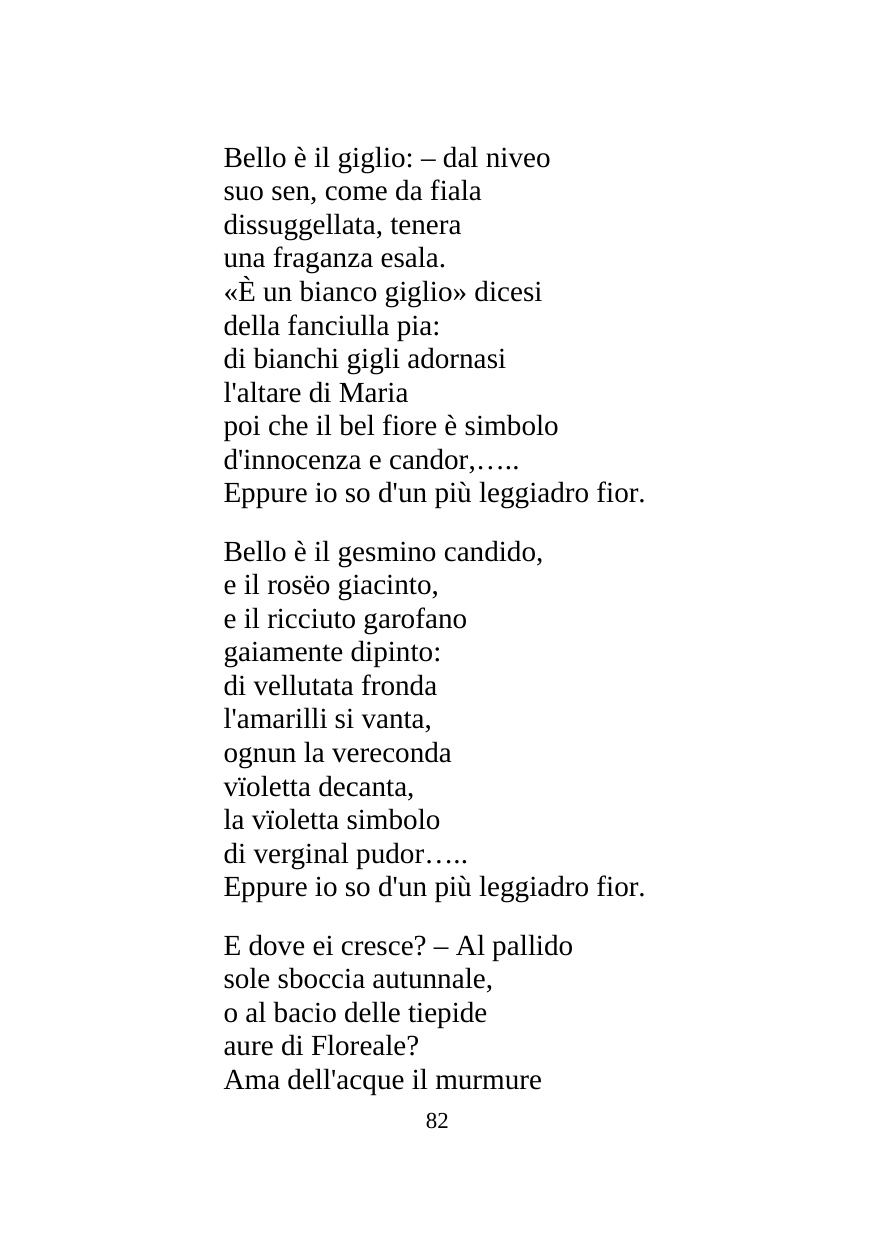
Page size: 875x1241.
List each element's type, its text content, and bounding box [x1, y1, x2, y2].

text Bello è il giglio: – dal niveo suo sen, come da fiala dissuggellata, tenera una fraganza esala. «È un bianco giglio» dicesi della fanciulla pia: di bianchi gigli adornasi l'altare di Maria poi che il bel fiore è simbolo d'innocenza e candor,….. Eppure io so d'un più leggiadro fior. [223, 140, 768, 509]
text E dove ei cresce? – Al pallido sole sboccia autunnale, o al bacio delle tiepide aure di Floreale? Ama dell'acque il murmure [223, 928, 768, 1096]
text Bello è il gesmino candido, e il rosëo giacinto, e il ricciuto garofano gaiamente dipinto: di vellutata fronda l'amarilli si vanta, ognun la vereconda vïoletta decanta, la vïoletta simbolo di verginal pudor….. Eppure io so d'un più leggiadro fior. [223, 534, 768, 903]
